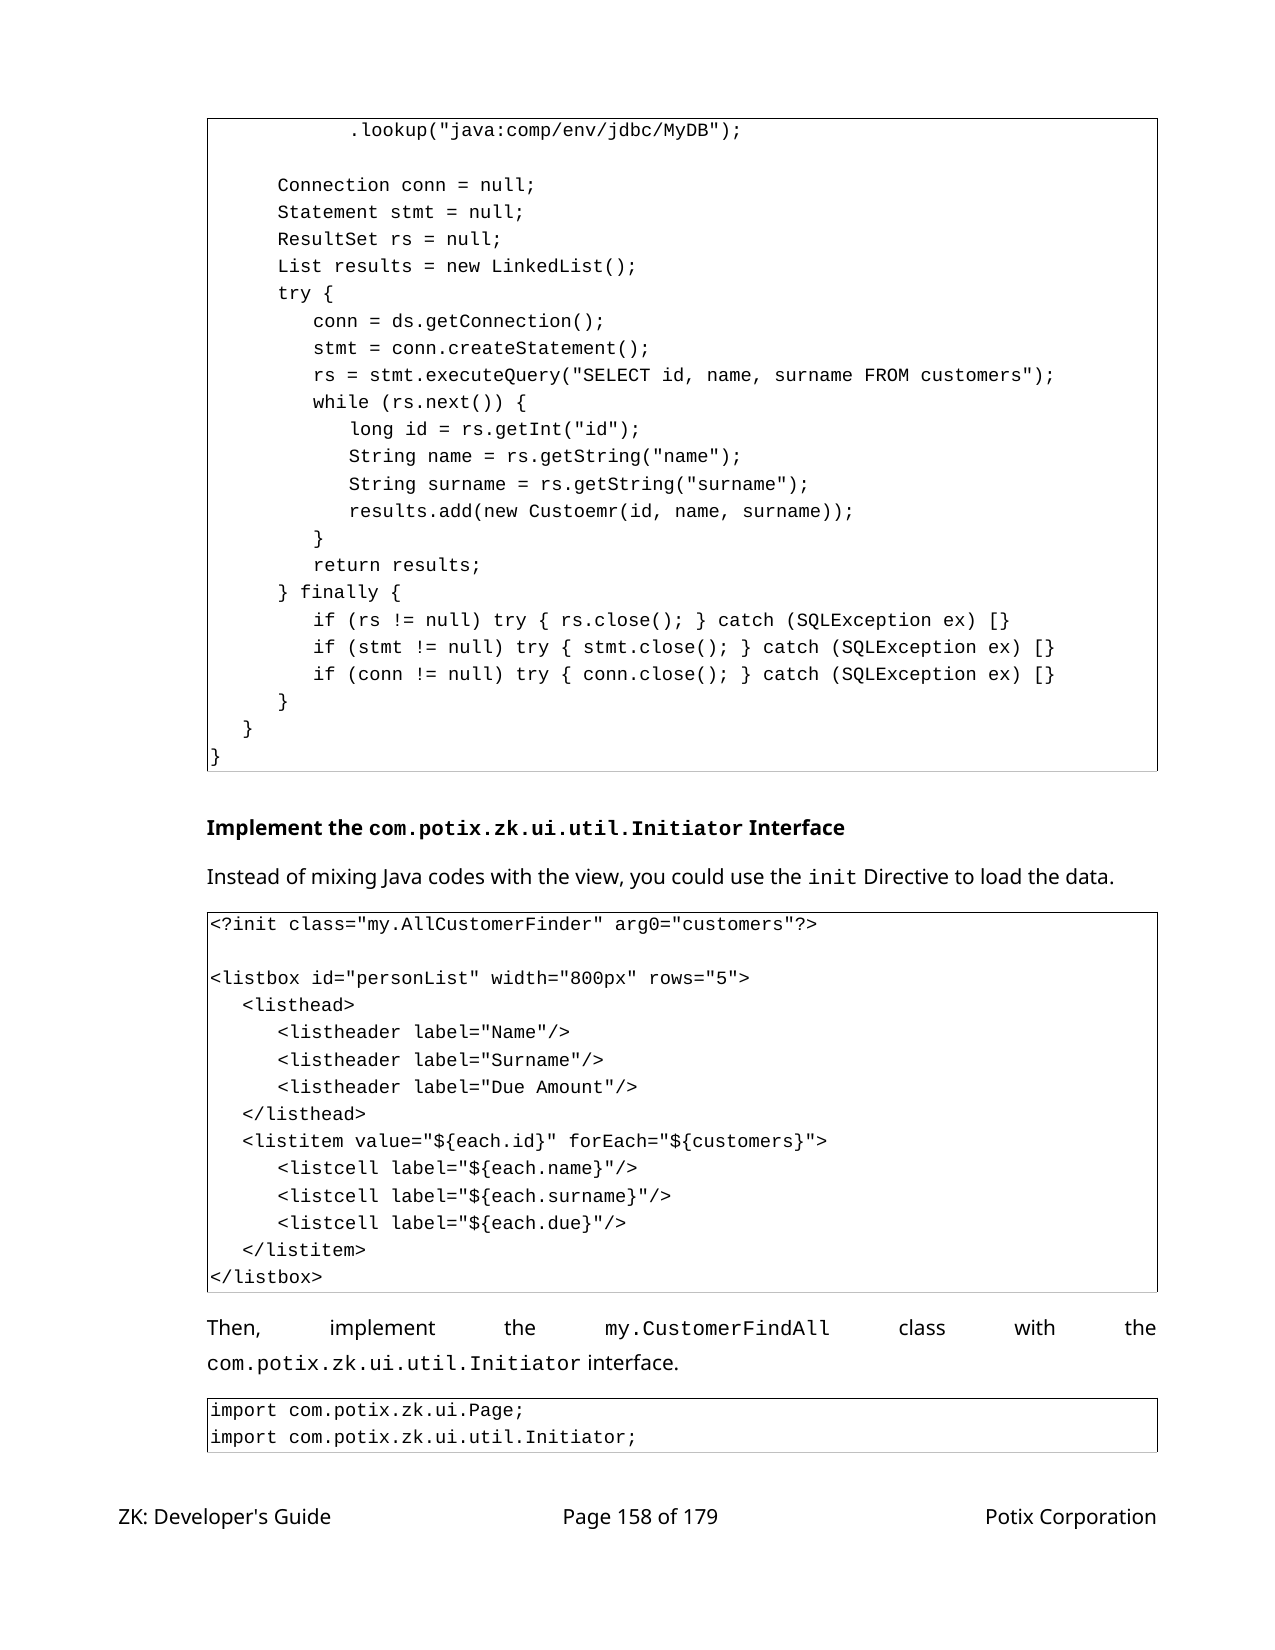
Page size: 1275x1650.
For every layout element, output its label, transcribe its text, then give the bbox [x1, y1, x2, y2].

text } [208, 689, 1157, 713]
text long id = rs.getInt("id"); [208, 417, 1157, 441]
text <listheader label="Due Amount"/> [208, 1075, 1157, 1099]
text List results = new LinkedList(); [208, 254, 1157, 278]
text <listcell label="${each.name}"/> [208, 1156, 1157, 1181]
text </listitem> [208, 1238, 1157, 1262]
text String surname = rs.getString("surname"); [208, 472, 1157, 496]
text } [208, 716, 1157, 741]
text stmt = conn.createStatement(); [208, 336, 1157, 360]
text .lookup("java:comp/env/jdbc/MyDB"); [208, 119, 1157, 142]
text <?init class="my.AllCustomerFinder" arg0="customers"?> [208, 913, 1157, 936]
text </listbox> [208, 1265, 1157, 1292]
text ResultSet rs = null; [208, 227, 1157, 251]
text Then, implement the my.CustomerFindAll class with the com.potix.zk.ui.util.Initiator interface. [207, 1313, 1157, 1377]
text <listheader label="Surname"/> [208, 1047, 1157, 1072]
text <listbox id="personList" width="800px" rows="5"> [208, 966, 1157, 990]
subtitle Implement the com.potix.zk.ui.util.Initiator Interface [207, 813, 1157, 842]
text rs = stmt.executeQuery("SELECT id, name, surname FROM customers"); [208, 363, 1157, 387]
text if (conn != null) try { conn.close(); } catch (SQLException ex) [} [208, 662, 1157, 686]
text import com.potix.zk.ui.util.Initiator; [208, 1425, 1157, 1452]
text if (stmt != null) try { stmt.close(); } catch (SQLException ex) [} [208, 635, 1157, 659]
text } [208, 526, 1157, 550]
text import com.potix.zk.ui.Page; [208, 1399, 1157, 1422]
text <listcell label="${each.due}"/> [208, 1211, 1157, 1235]
text while (rs.next()) { [208, 390, 1157, 414]
text if (rs != null) try { rs.close(); } catch (SQLException ex) [} [208, 607, 1157, 632]
text <listheader label="Name"/> [208, 1020, 1157, 1044]
text String name = rs.getString("name"); [208, 444, 1157, 469]
text conn = ds.getConnection(); [208, 308, 1157, 333]
text try { [208, 281, 1157, 306]
text Connection conn = null; [208, 172, 1157, 197]
text Instead of mixing Java codes with the view, you could use the init Directive to load the data. [207, 862, 1157, 891]
text } [208, 743, 1157, 771]
text results.add(new Custoemr(id, name, surname)); [208, 499, 1157, 523]
text } finally { [208, 580, 1157, 604]
text <listitem value="${each.id}" forEach="${customers}"> [208, 1129, 1157, 1153]
text </listhead> [208, 1102, 1157, 1126]
text <listcell label="${each.surname}"/> [208, 1183, 1157, 1208]
text <listhead> [208, 993, 1157, 1017]
text Statement stmt = null; [208, 200, 1157, 224]
text return results; [208, 553, 1157, 577]
